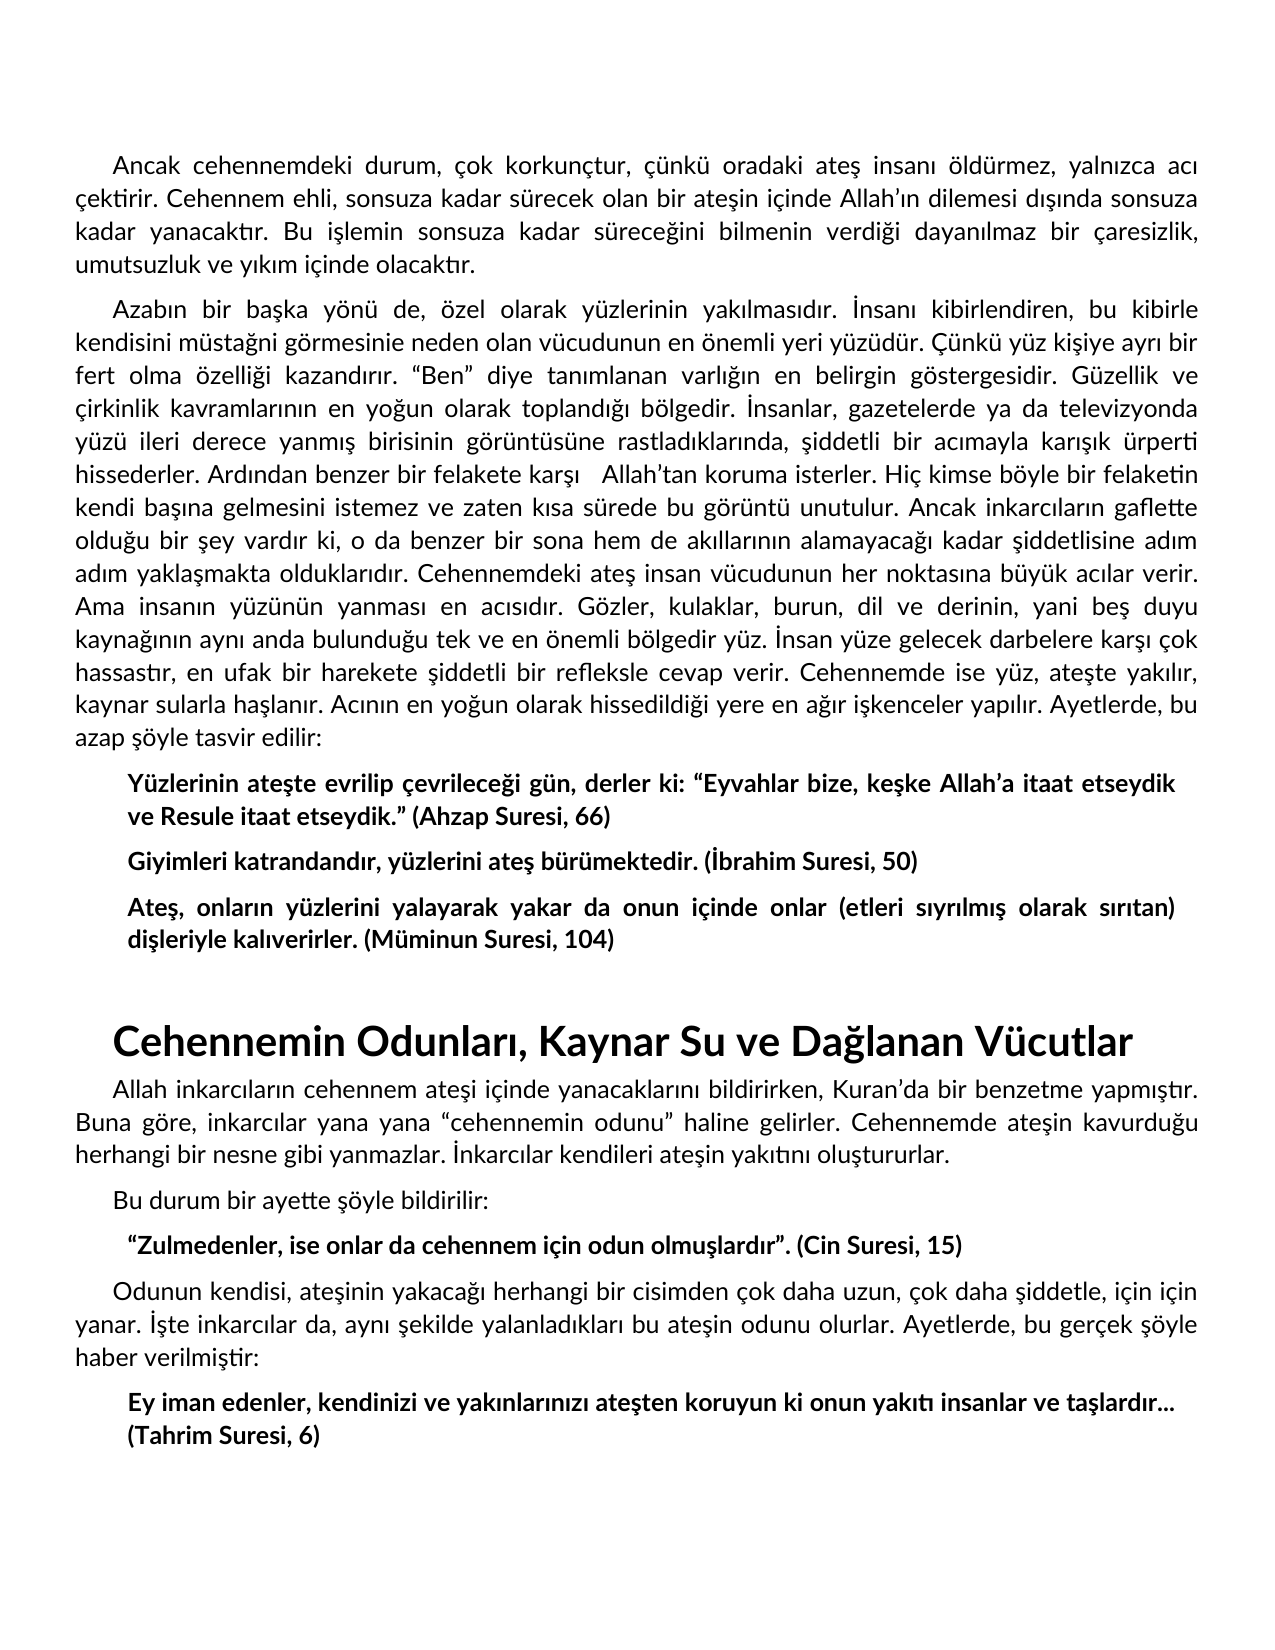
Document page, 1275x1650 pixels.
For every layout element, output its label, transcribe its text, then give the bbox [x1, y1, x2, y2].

text Bu durum bir ayette şöyle bildirilir: [75, 1184, 1200, 1214]
text Ateş, onların yüzlerini yalayarak yakar da onun içinde onlar (etleri sıyrılmış olarak sırıtan) dişleriyle kalıverirler. (Müminun Suresi, 104) [127, 891, 1177, 954]
text Yüzlerinin ateşte evrilip çevrileceği gün, derler ki: “Eyvahlar bize, keşke Allah’a itaat etseydik ve Resule itaat etseydik.” (Ahzap Suresi, 66) [127, 767, 1177, 830]
text Azabın bir başka yönü de, özel olarak yüzlerinin yakılmasıdır. İnsanı kibirlendiren, bu kibirle kendisini müstağni görmesinie neden olan vücudunun en önemli yeri yüzüdür. Çünkü yüz kişiye ayrı bir fert olma özelliği kazandırır. “Ben” diye tanımlanan varlığın en belirgin göstergesidir. Güzellik ve çirkinlik kavramlarının en yoğun olarak toplandığı bölgedir. İnsanlar, gazetelerde ya da televizyonda yüzü ileri derece yanmış birisinin görüntüsüne rastladıklarında, şiddetli bir acımayla karışık ürperti hissederler. Ardından benzer bir felakete karşı Allah’tan koruma isterler. Hiç kimse böyle bir felaketin kendi başına gelmesini istemez ve zaten kısa sürede bu görüntü unutulur. Ancak inkarcıların gaflette olduğu bir şey vardır ki, o da benzer bir sona hem de akıllarının alamayacağı kadar şiddetlisine adım adım yaklaşmakta olduklarıdır. Cehennemdeki ateş insan vücudunun her noktasına büyük acılar verir. Ama insanın yüzünün yanması en acısıdır. Gözler, kulaklar, burun, dil ve derinin, yani beş duyu kaynağının aynı anda bulunduğu tek ve en önemli bölgedir yüz. İnsan yüze gelecek darbelere karşı çok hassastır, en ufak bir harekete şiddetli bir refleksle cevap verir. Cehennemde ise yüz, ateşte yakılır, kaynar sularla haşlanır. Acının en yoğun olarak hissedildiği yere en ağır işkenceler yapılır. Ayetlerde, bu azap şöyle tasvir edilir: [75, 294, 1200, 752]
text Odunun kendisi, ateşinin yakacağı herhangi bir cisimden çok daha uzun, çok daha şiddetle, için için yanar. İşte inkarcılar da, aynı şekilde yalanladıkları bu ateşin odunu olurlar. Ayetlerde, bu gerçek şöyle haber verilmiştir: [75, 1275, 1200, 1371]
text Ey iman edenler, kendinizi ve yakınlarınızı ateşten koruyun ki onun yakıtı insanlar ve taşlardır... (Tahrim Suresi, 6) [127, 1387, 1177, 1449]
text Giyimleri katrandandır, yüzlerini ateş bürümektedir. (İbrahim Suresi, 50) [127, 846, 1177, 876]
text “Zulmedenler, ise onlar da cehennem için odun olmuşlardır”. (Cin Suresi, 15) [127, 1230, 1177, 1260]
subtitle Cehennemin Odunları, Kaynar Su ve Dağlanan Vücutlar [112, 1015, 1200, 1065]
text Ancak cehennemdeki durum, çok korkunçtur, çünkü oradaki ateş insanı öldürmez, yalnızca acı çektirir. Cehennem ehli, sonsuza kadar sürecek olan bir ateşin içinde Allah’ın dilemesi dışında sonsuza kadar yanacaktır. Bu işlemin sonsuza kadar süreceğini bilmenin verdiği dayanılmaz bir çaresizlik, umutsuzluk ve yıkım içinde olacaktır. [75, 150, 1200, 279]
text Allah inkarcıların cehennem ateşi içinde yanacaklarını bildirirken, Kuran’da bir benzetme yapmıştır. Buna göre, inkarcılar yana yana “cehennemin odunu” haline gelirler. Cehennemde ateşin kavurduğu herhangi bir nesne gibi yanmazlar. İnkarcılar kendileri ateşin yakıtını oluştururlar. [75, 1073, 1200, 1169]
